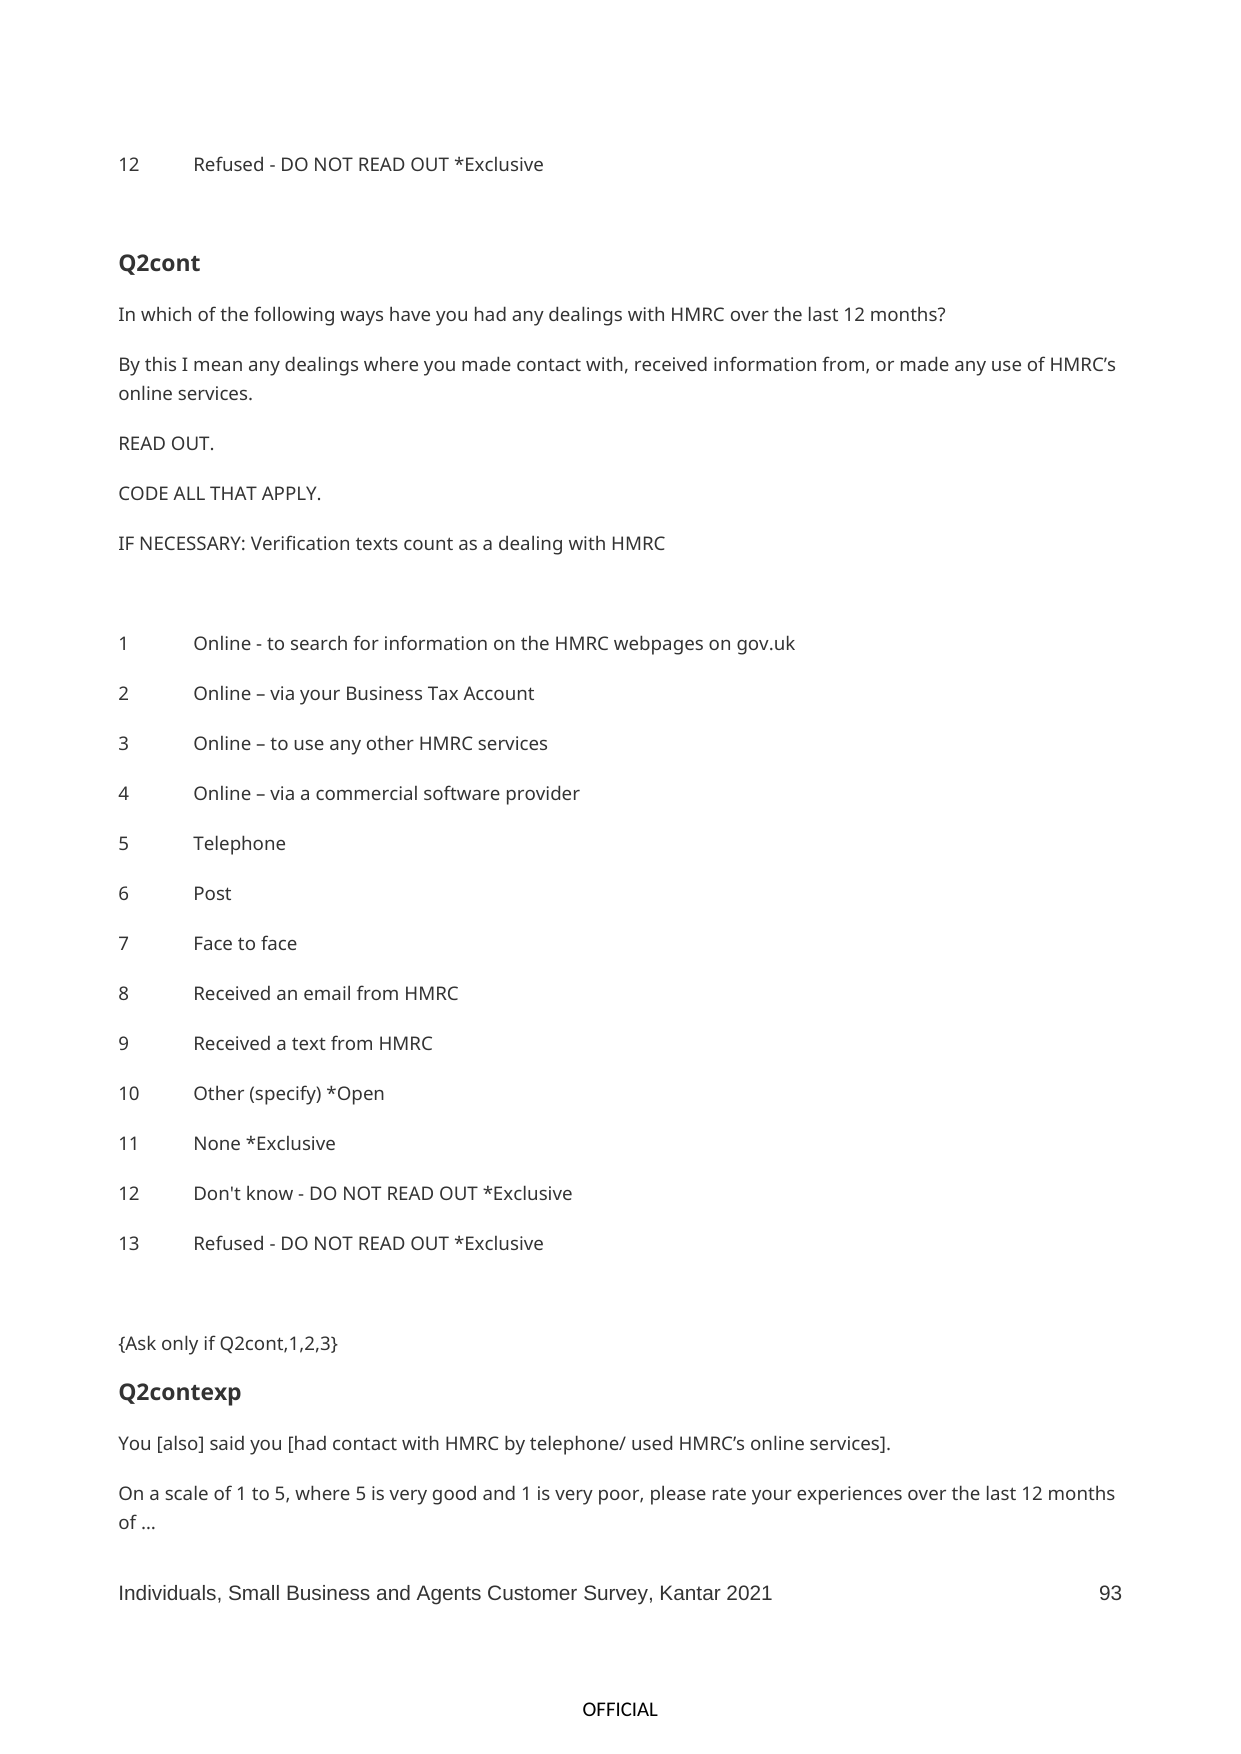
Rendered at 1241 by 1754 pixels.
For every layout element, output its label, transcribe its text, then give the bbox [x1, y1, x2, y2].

text 3 Online – to use any other HMRC services [118, 727, 1122, 756]
text Q2contexp [118, 1377, 1122, 1406]
text 12 Refused - DO NOT READ OUT *Exclusive [118, 148, 1122, 177]
text CODE ALL THAT APPLY. [118, 477, 1122, 506]
text 9 Received a text from HMRC [118, 1027, 1122, 1056]
text 13 Refused - DO NOT READ OUT *Exclusive [118, 1227, 1122, 1256]
text 12 Don't know - DO NOT READ OUT *Exclusive [118, 1177, 1122, 1206]
text 4 Online – via a commercial software provider [118, 777, 1122, 806]
text By this I mean any dealings where you made contact with, received information from, or made any use of HMRC’s online services. [118, 348, 1122, 406]
text 10 Other (specify) *Open [118, 1077, 1122, 1106]
text 2 Online – via your Business Tax Account [118, 677, 1122, 706]
text 7 Face to face [118, 927, 1122, 956]
text 11 None *Exclusive [118, 1127, 1122, 1156]
text On a scale of 1 to 5, where 5 is very good and 1 is very poor, please rate your experiences over the last 12 months of … [118, 1477, 1122, 1535]
text You [also] said you [had contact with HMRC by telephone/ used HMRC’s online services]. [118, 1427, 1122, 1456]
text 8 Received an email from HMRC [118, 977, 1122, 1006]
text 5 Telephone [118, 827, 1122, 856]
text READ OUT. [118, 427, 1122, 456]
text In which of the following ways have you had any dealings with HMRC over the last 12 months? [118, 298, 1122, 327]
text IF NECESSARY: Verification texts count as a dealing with HMRC [118, 527, 1122, 556]
text {Ask only if Q2cont,1,2,3} [118, 1327, 1122, 1356]
text 1 Online - to search for information on the HMRC webpages on gov.uk [118, 627, 1122, 656]
text 6 Post [118, 877, 1122, 906]
text Q2cont [118, 248, 1122, 277]
